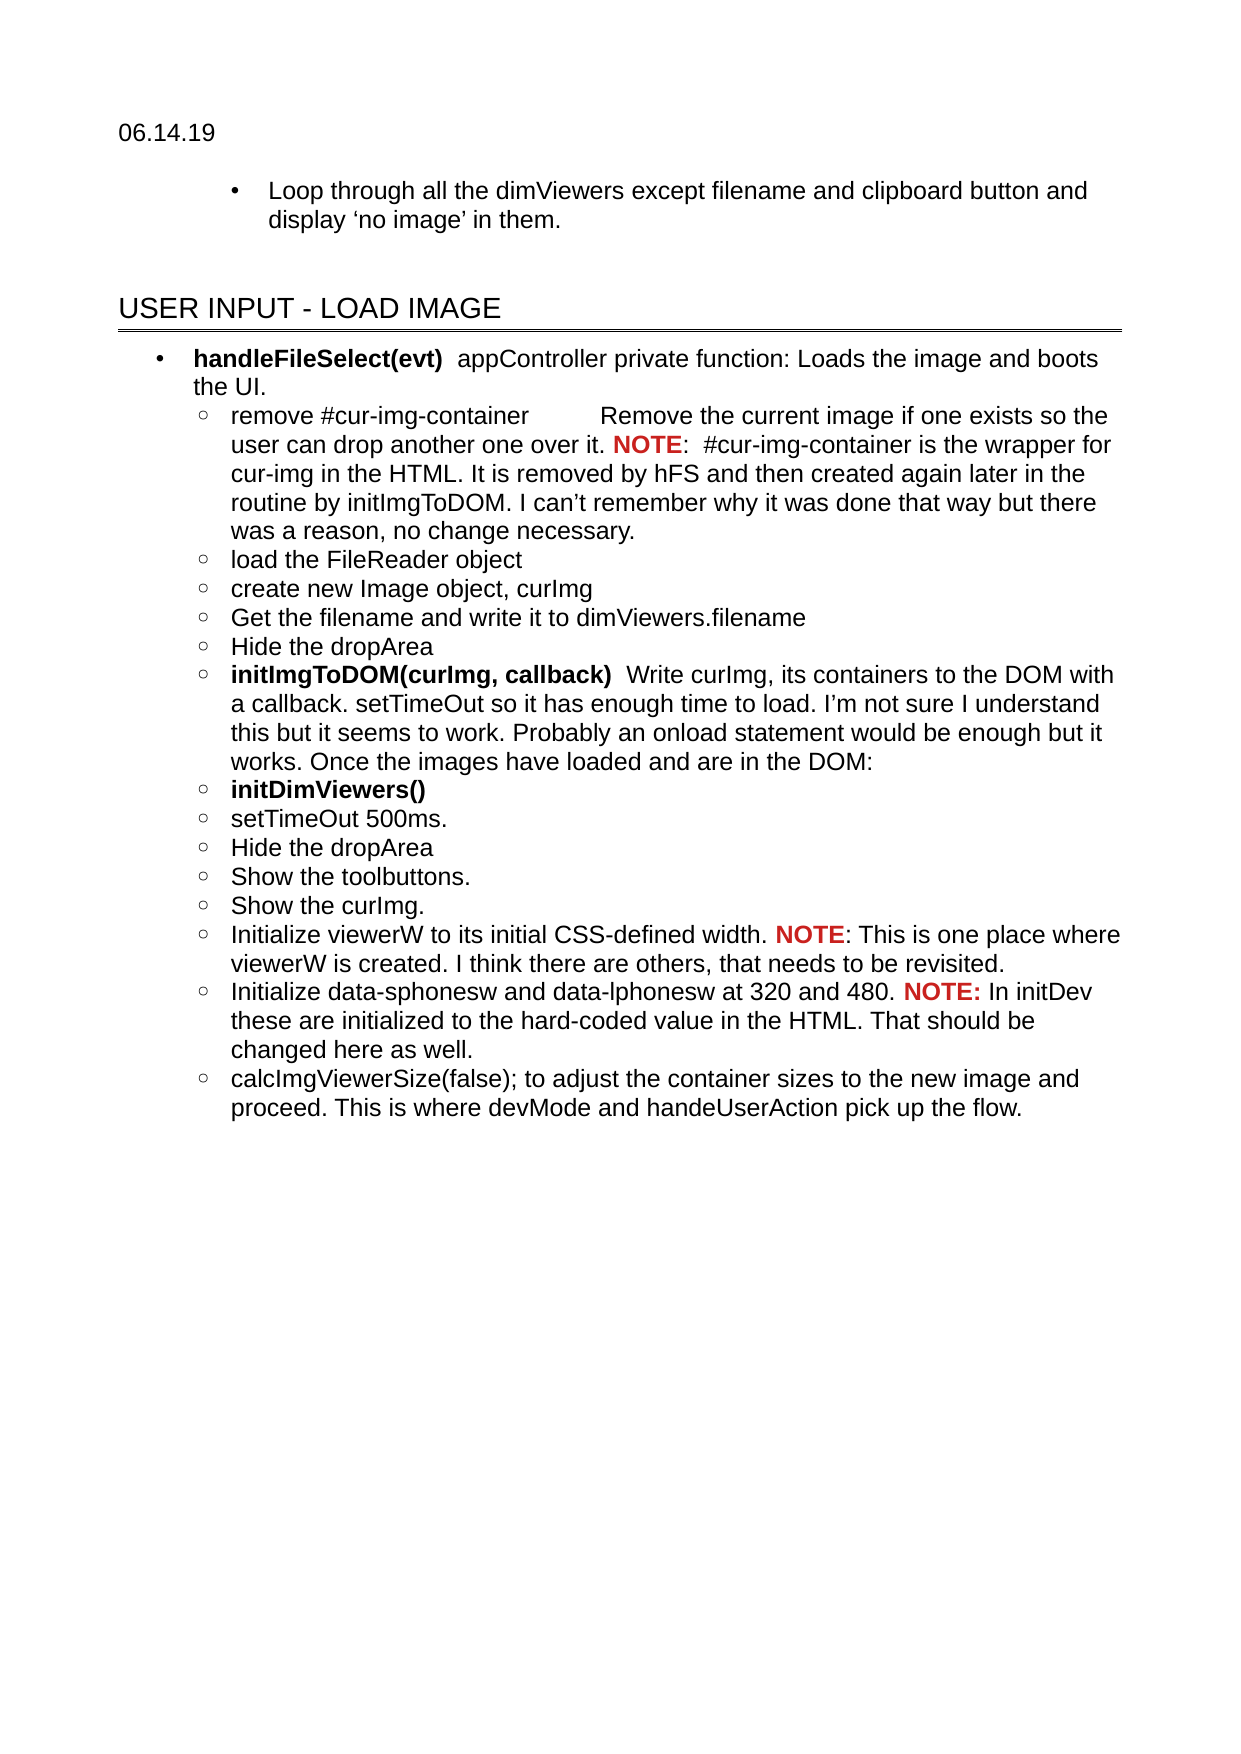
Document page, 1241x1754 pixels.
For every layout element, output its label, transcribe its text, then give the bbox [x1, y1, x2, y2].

list remove #cur-img-container Remove the current image if one exists so the user can drop another one over it. NOTE: #cur-img-container is the wrapper for cur-img in the HTML. It is removed by hFS and then created again later in the routine by initImgToDOM. I can’t remember why it was done that way but there was a reason, no change necessary. [193, 401, 1122, 545]
list initImgToDOM(curImg, callback) Write curImg, its containers to the DOM with a callback. setTimeOut so it has enough time to load. I’m not sure I understand this but it seems to work. Probably an onload statement would be enough but it works. Once the images have loaded and are in the DOM: [193, 660, 1122, 776]
list Show the toolbuttons. [193, 862, 1122, 891]
list Show the curImg. [193, 891, 1122, 920]
subtitle USER INPUT - LOAD IMAGE [118, 291, 1122, 329]
list Get the filename and write it to dimViewers.filename [193, 603, 1122, 632]
list handleFileSelect(evt) appController private function: Loads the image and boots the UI. [156, 343, 1122, 401]
list Hide the dropArea [193, 632, 1122, 660]
list create new Image object, curImg [193, 574, 1122, 603]
list calcImgViewerSize(false); to adjust the container sizes to the new image and proceed. This is where devMode and handeUserAction pick up the flow. [193, 1064, 1122, 1121]
list Loop through all the dimViewers except filename and clipboard button and display ‘no image’ in them. [231, 176, 1122, 234]
list Initialize viewerW to its initial CSS-defined width. NOTE: This is one place where viewerW is created. I think there are others, that needs to be revisited. [193, 920, 1122, 977]
list load the FileReader object [193, 545, 1122, 574]
list initDimViewers() [193, 776, 1122, 804]
list Initialize data-sphonesw and data-lphonesw at 320 and 480. NOTE: In initDev these are initialized to the hard-coded value in the HTML. That should be changed here as well. [193, 977, 1122, 1064]
list setTimeOut 500ms. [193, 804, 1122, 833]
list Hide the dropArea [193, 833, 1122, 862]
